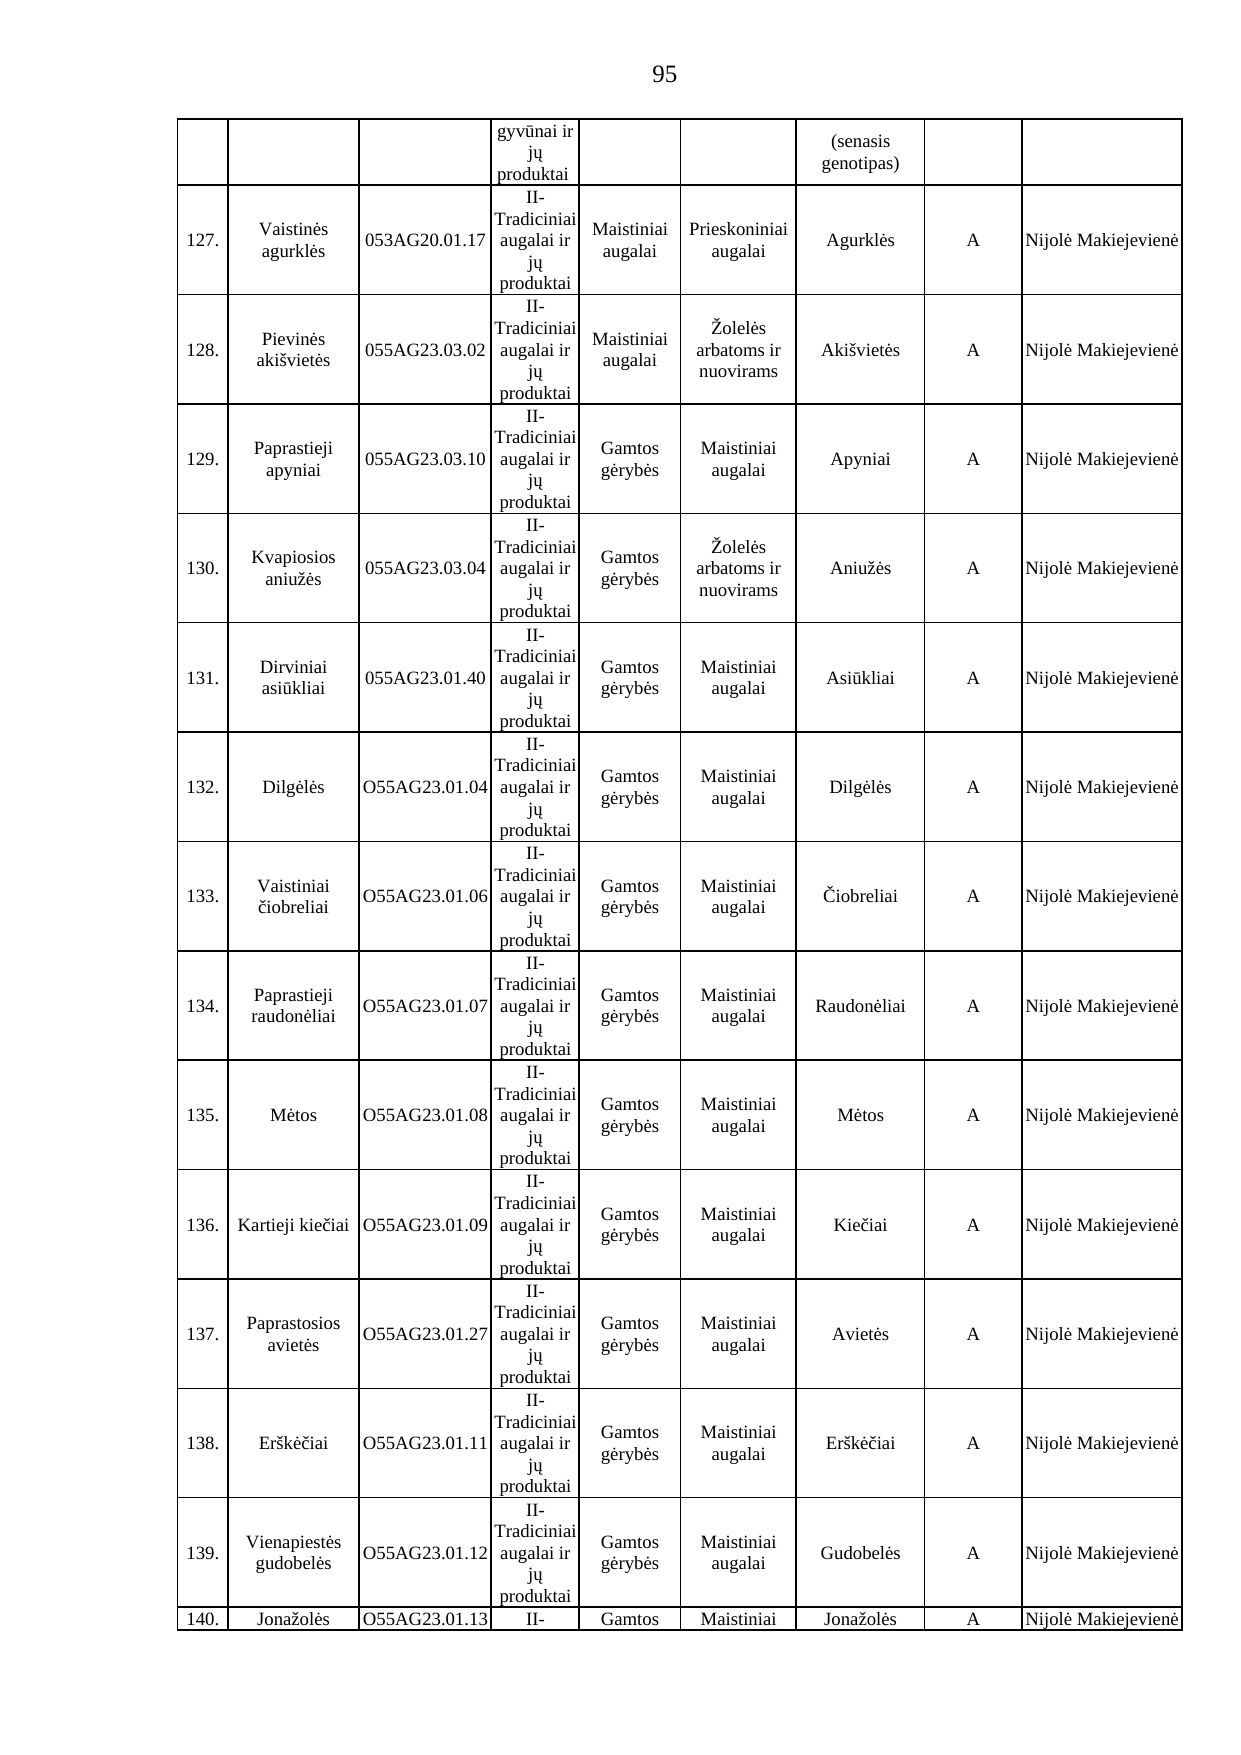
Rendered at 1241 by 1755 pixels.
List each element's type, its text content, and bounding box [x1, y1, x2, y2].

table_cell II-Tradiciniai augalai ir jų produktai [492, 405, 578, 512]
table_cell O55AG23.01.04 [360, 733, 490, 841]
table_cell A [925, 186, 1021, 294]
table_cell gyvūnai ir jų produktai [492, 120, 578, 184]
table_cell Paprastieji raudonėliai [229, 952, 358, 1059]
table_cell [580, 120, 680, 184]
table_cell Gamtos gėrybės [580, 1170, 680, 1278]
table_cell Nijolė Makiejevienė [1023, 1498, 1181, 1606]
table_cell Agurklės [797, 186, 924, 294]
table_cell Maistiniai augalai [681, 1389, 795, 1497]
table_cell Nijolė Makiejevienė [1023, 186, 1181, 294]
table_cell 132. [178, 733, 227, 841]
table_cell 138. [178, 1389, 227, 1497]
table_cell Nijolė Makiejevienė [1023, 623, 1181, 731]
table_cell A [925, 842, 1021, 950]
table_cell Žolelės arbatoms ir nuovirams [681, 514, 795, 622]
table_cell O55AG23.01.08 [360, 1061, 490, 1169]
table_cell Gamtos gėrybės [580, 405, 680, 512]
table_cell Asiūkliai [797, 623, 924, 731]
table_cell II-Tradiciniai augalai ir jų produktai [492, 623, 578, 731]
table_cell Kartieji kiečiai [229, 1170, 358, 1278]
table_cell Dilgėlės [797, 733, 924, 841]
table_cell [1023, 120, 1181, 184]
table_cell II-Tradiciniai augalai ir jų produktai [492, 842, 578, 950]
table_cell Gamtos gėrybės [580, 1280, 680, 1387]
table_cell Prieskoniniai augalai [681, 186, 795, 294]
table_cell Pievinės akišvietės [229, 295, 358, 403]
table_cell Erškėčiai [797, 1389, 924, 1497]
table_cell Maistiniai augalai [681, 842, 795, 950]
table_cell Apyniai [797, 405, 924, 512]
table_cell Maistiniai augalai [681, 733, 795, 841]
table_cell 055AG23.03.10 [360, 405, 490, 512]
table_cell A [925, 1170, 1021, 1278]
table_cell A [925, 1608, 1021, 1629]
table_cell Nijolė Makiejevienė [1023, 1280, 1181, 1387]
table_cell II-Tradiciniai augalai ir jų produktai [492, 1498, 578, 1606]
table_cell [681, 120, 795, 184]
table_cell 055AG23.03.04 [360, 514, 490, 622]
table_cell II-Tradiciniai augalai ir jų produktai [492, 733, 578, 841]
table_cell 136. [178, 1170, 227, 1278]
table_cell Gamtos gėrybės [580, 1389, 680, 1497]
table_cell Paprastieji apyniai [229, 405, 358, 512]
table_cell II-Tradiciniai augalai ir jų produktai [492, 514, 578, 622]
table_cell Gamtos gėrybės [580, 952, 680, 1059]
table_cell [360, 120, 490, 184]
table_cell Maistiniai augalai [681, 1280, 795, 1387]
table_cell 055AG23.01.40 [360, 623, 490, 731]
table_cell O55AG23.01.06 [360, 842, 490, 950]
table_cell 134. [178, 952, 227, 1059]
table_cell 135. [178, 1061, 227, 1169]
table_cell O55AG23.01.09 [360, 1170, 490, 1278]
table_cell (senasis genotipas) [797, 120, 924, 184]
table_cell II-Tradiciniai augalai ir jų produktai [492, 1389, 578, 1497]
table_cell Jonažolės [229, 1608, 358, 1629]
table_cell A [925, 1389, 1021, 1497]
table_cell A [925, 952, 1021, 1059]
table_cell [925, 120, 1021, 184]
table_cell O55AG23.01.13 [360, 1608, 490, 1629]
table_cell Vaistinės agurklės [229, 186, 358, 294]
table_cell Maistiniai augalai [681, 405, 795, 512]
table_cell A [925, 733, 1021, 841]
table_cell Mėtos [229, 1061, 358, 1169]
table_cell Paprastosios avietės [229, 1280, 358, 1387]
table_cell II-Tradiciniai augalai ir jų produktai [492, 186, 578, 294]
table_cell Nijolė Makiejevienė [1023, 733, 1181, 841]
table_cell Mėtos [797, 1061, 924, 1169]
table_cell Maistiniai augalai [580, 295, 680, 403]
table_cell Jonažolės [797, 1608, 924, 1629]
table_cell 055AG23.03.02 [360, 295, 490, 403]
table_cell Nijolė Makiejevienė [1023, 1608, 1181, 1629]
table_cell Nijolė Makiejevienė [1023, 295, 1181, 403]
table_cell A [925, 623, 1021, 731]
table_cell Maistiniai augalai [681, 1498, 795, 1606]
table_cell Nijolė Makiejevienė [1023, 842, 1181, 950]
table_cell 140. [178, 1608, 227, 1629]
table_cell Nijolė Makiejevienė [1023, 1061, 1181, 1169]
table_cell II-Tradiciniai augalai ir jų produktai [492, 1170, 578, 1278]
table_cell Žolelės arbatoms ir nuovirams [681, 295, 795, 403]
table_cell 130. [178, 514, 227, 622]
table_cell A [925, 405, 1021, 512]
table_cell Gamtos gėrybės [580, 1061, 680, 1169]
table_cell Nijolė Makiejevienė [1023, 1170, 1181, 1278]
table_cell Nijolė Makiejevienė [1023, 514, 1181, 622]
table_cell Kvapiosios aniužės [229, 514, 358, 622]
table_cell A [925, 1498, 1021, 1606]
table_cell II-Tradiciniai augalai ir jų produktai [492, 295, 578, 403]
table_cell Gamtos [580, 1608, 680, 1629]
table_cell Avietės [797, 1280, 924, 1387]
table_cell II- [492, 1608, 578, 1629]
table_cell Gamtos gėrybės [580, 733, 680, 841]
table_cell 053AG20.01.17 [360, 186, 490, 294]
table_cell Gamtos gėrybės [580, 1498, 680, 1606]
table_cell II-Tradiciniai augalai ir jų produktai [492, 952, 578, 1059]
table_cell Raudonėliai [797, 952, 924, 1059]
table_cell Akišvietės [797, 295, 924, 403]
table_cell Vienapiestės gudobelės [229, 1498, 358, 1606]
table_cell Maistiniai augalai [681, 1170, 795, 1278]
table_cell Nijolė Makiejevienė [1023, 405, 1181, 512]
table_cell Gudobelės [797, 1498, 924, 1606]
table_cell O55AG23.01.27 [360, 1280, 490, 1387]
table_cell O55AG23.01.07 [360, 952, 490, 1059]
table_cell [178, 120, 227, 184]
table_cell 139. [178, 1498, 227, 1606]
table_cell O55AG23.01.12 [360, 1498, 490, 1606]
table_cell Aniužės [797, 514, 924, 622]
table_cell Nijolė Makiejevienė [1023, 1389, 1181, 1497]
table_cell II-Tradiciniai augalai ir jų produktai [492, 1061, 578, 1169]
table_cell 137. [178, 1280, 227, 1387]
table_cell [229, 120, 358, 184]
table_cell A [925, 1280, 1021, 1387]
table_cell 129. [178, 405, 227, 512]
table_cell Vaistiniai čiobreliai [229, 842, 358, 950]
table_cell Gamtos gėrybės [580, 842, 680, 950]
table_cell Maistiniai augalai [681, 952, 795, 1059]
table_cell Dilgėlės [229, 733, 358, 841]
table_cell Kiečiai [797, 1170, 924, 1278]
table_cell Maistiniai augalai [681, 623, 795, 731]
table_cell Maistiniai [681, 1608, 795, 1629]
table_cell 127. [178, 186, 227, 294]
table_cell II-Tradiciniai augalai ir jų produktai [492, 1280, 578, 1387]
table_cell A [925, 514, 1021, 622]
table_cell 131. [178, 623, 227, 731]
table_cell A [925, 295, 1021, 403]
table_cell A [925, 1061, 1021, 1169]
table_cell 133. [178, 842, 227, 950]
table_cell Nijolė Makiejevienė [1023, 952, 1181, 1059]
table_cell O55AG23.01.11 [360, 1389, 490, 1497]
table_cell Čiobreliai [797, 842, 924, 950]
table_cell 128. [178, 295, 227, 403]
table_cell Maistiniai augalai [681, 1061, 795, 1169]
table_cell Gamtos gėrybės [580, 514, 680, 622]
table_cell Erškėčiai [229, 1389, 358, 1497]
table_cell Gamtos gėrybės [580, 623, 680, 731]
table_cell Maistiniai augalai [580, 186, 680, 294]
table_cell Dirviniai asiūkliai [229, 623, 358, 731]
